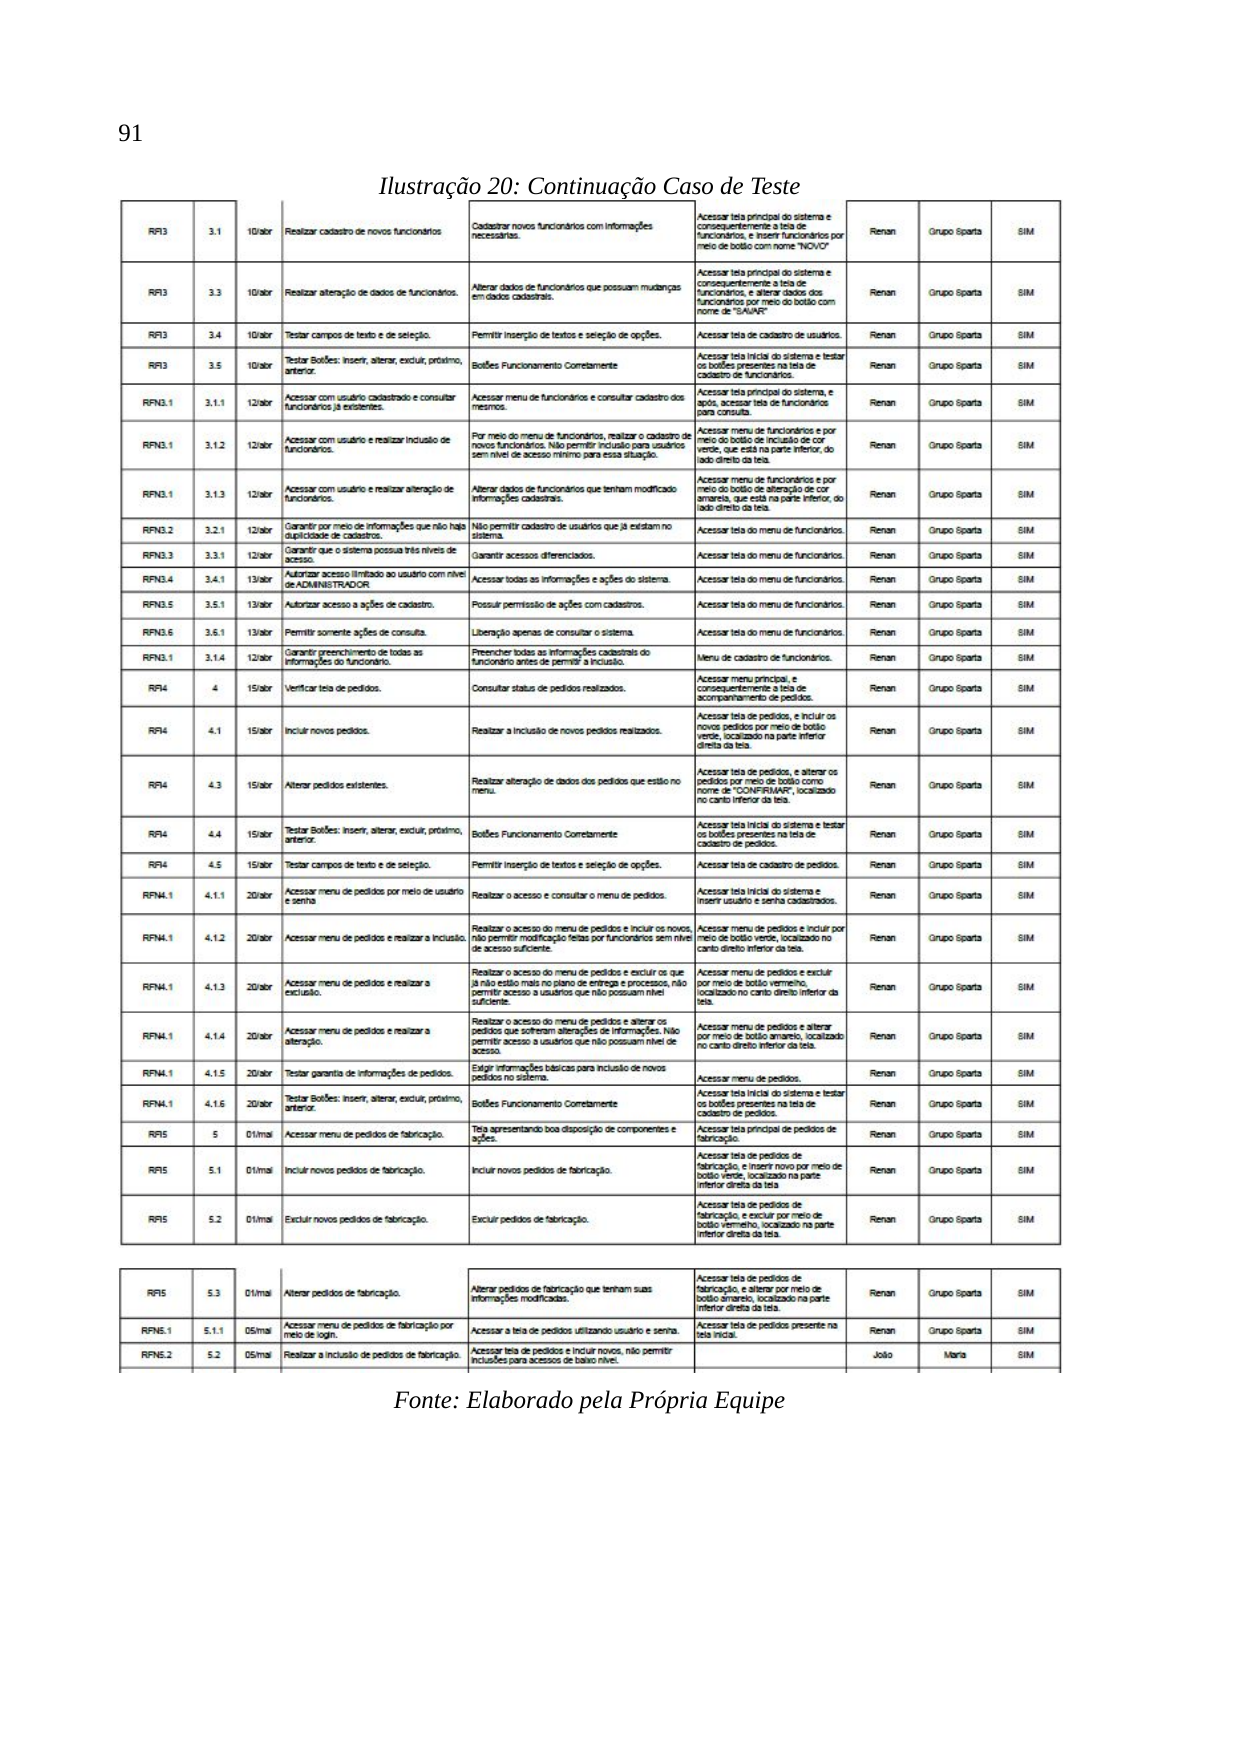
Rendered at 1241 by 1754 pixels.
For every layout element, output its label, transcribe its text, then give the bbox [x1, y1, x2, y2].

text Ilustração 20: Continuação Caso de Teste [118, 171, 1063, 199]
picture [118, 199, 1063, 1248]
picture [118, 1267, 1063, 1373]
text Fonte: Elaborado pela Própria Equipe [118, 1385, 1063, 1413]
